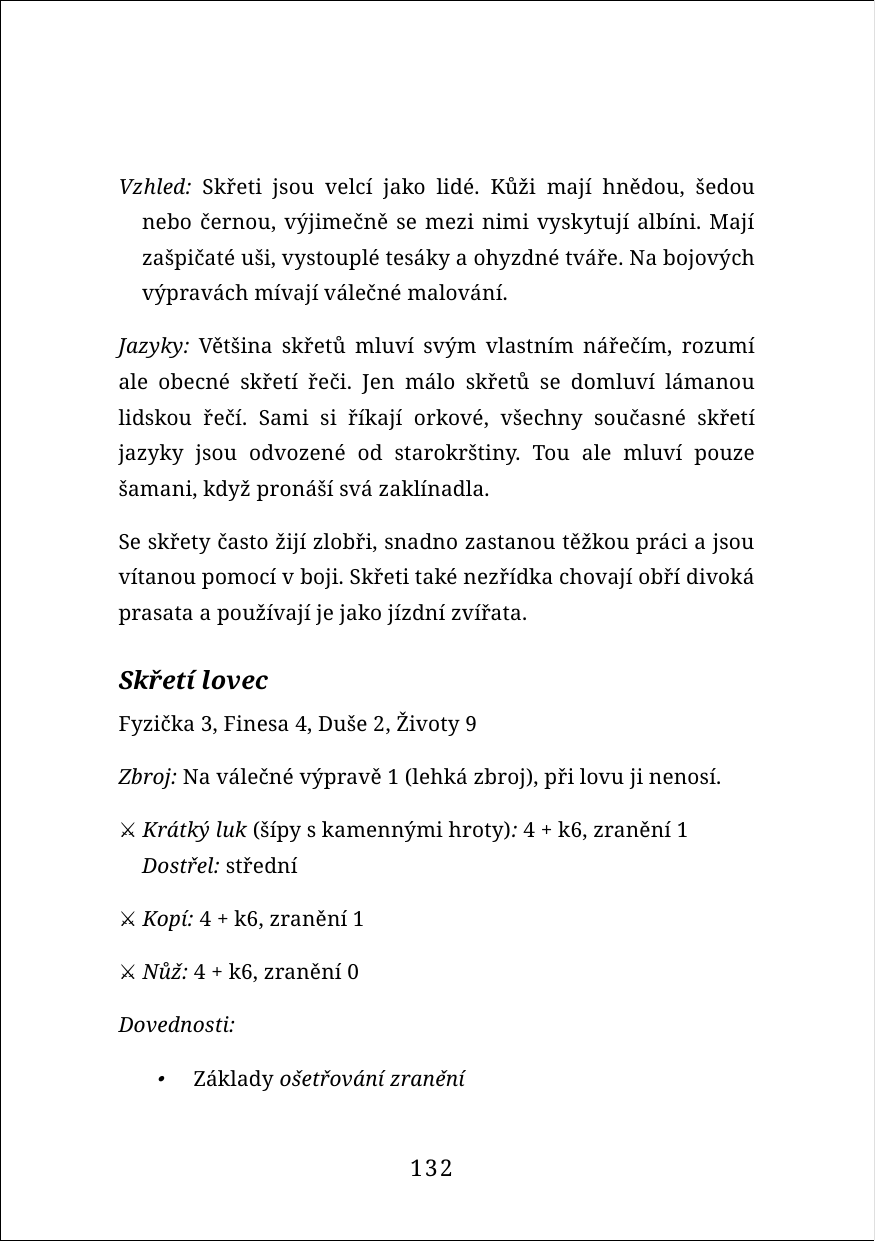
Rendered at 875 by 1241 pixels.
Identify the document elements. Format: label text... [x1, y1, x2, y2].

text ⚔ Krátký luk (šípy s kamennými hroty): 4 + k6, zranění 1 [118, 815, 756, 844]
text Fyzička 3, Finesa 4, Duše 2, Životy 9 [118, 709, 756, 737]
text Vzhled: Skřeti jsou velcí jako lidé. Kůži mají hnědou, šedou nebo černou, výjimečně se mezi nimi vyskytují albíni. Mají zašpičaté uši, vystouplé tesáky a ohyzdné tváře. Na bojových výpravách mívají válečné malování. [118, 172, 756, 307]
text ⚔ Nůž: 4 + k6, zranění 0 [118, 957, 756, 986]
subtitle Skřetí lovec [118, 663, 756, 697]
text Dostřel: střední [142, 851, 756, 879]
text Zbroj: Na válečné výpravě 1 (lehká zbroj), při lovu ji nenosí. [118, 762, 756, 790]
text Jazyky: Většina skřetů mluví svým vlastním nářečím, rozumí ale obecné skřetí řeči. Jen málo skřetů se domluví lámanou lidskou řečí. Sami si říkají orkové, všechny současné skřetí jazyky jsou odvozené od starokrštiny. Tou ale mluví pouze šamani, když pronáší svá zaklínadla. [118, 332, 756, 502]
text Se skřety často žijí zlobři, snadno zastanou těžkou práci a jsou vítanou pomocí v boji. Skřeti také nezřídka chovají obří divoká prasata a používají je jako jízdní zvířata. [118, 527, 756, 626]
text ⚔ Kopí: 4 + k6, zranění 1 [118, 904, 756, 932]
list Základy ošetřování zranění [156, 1064, 756, 1092]
text Dovednosti: [118, 1010, 756, 1039]
